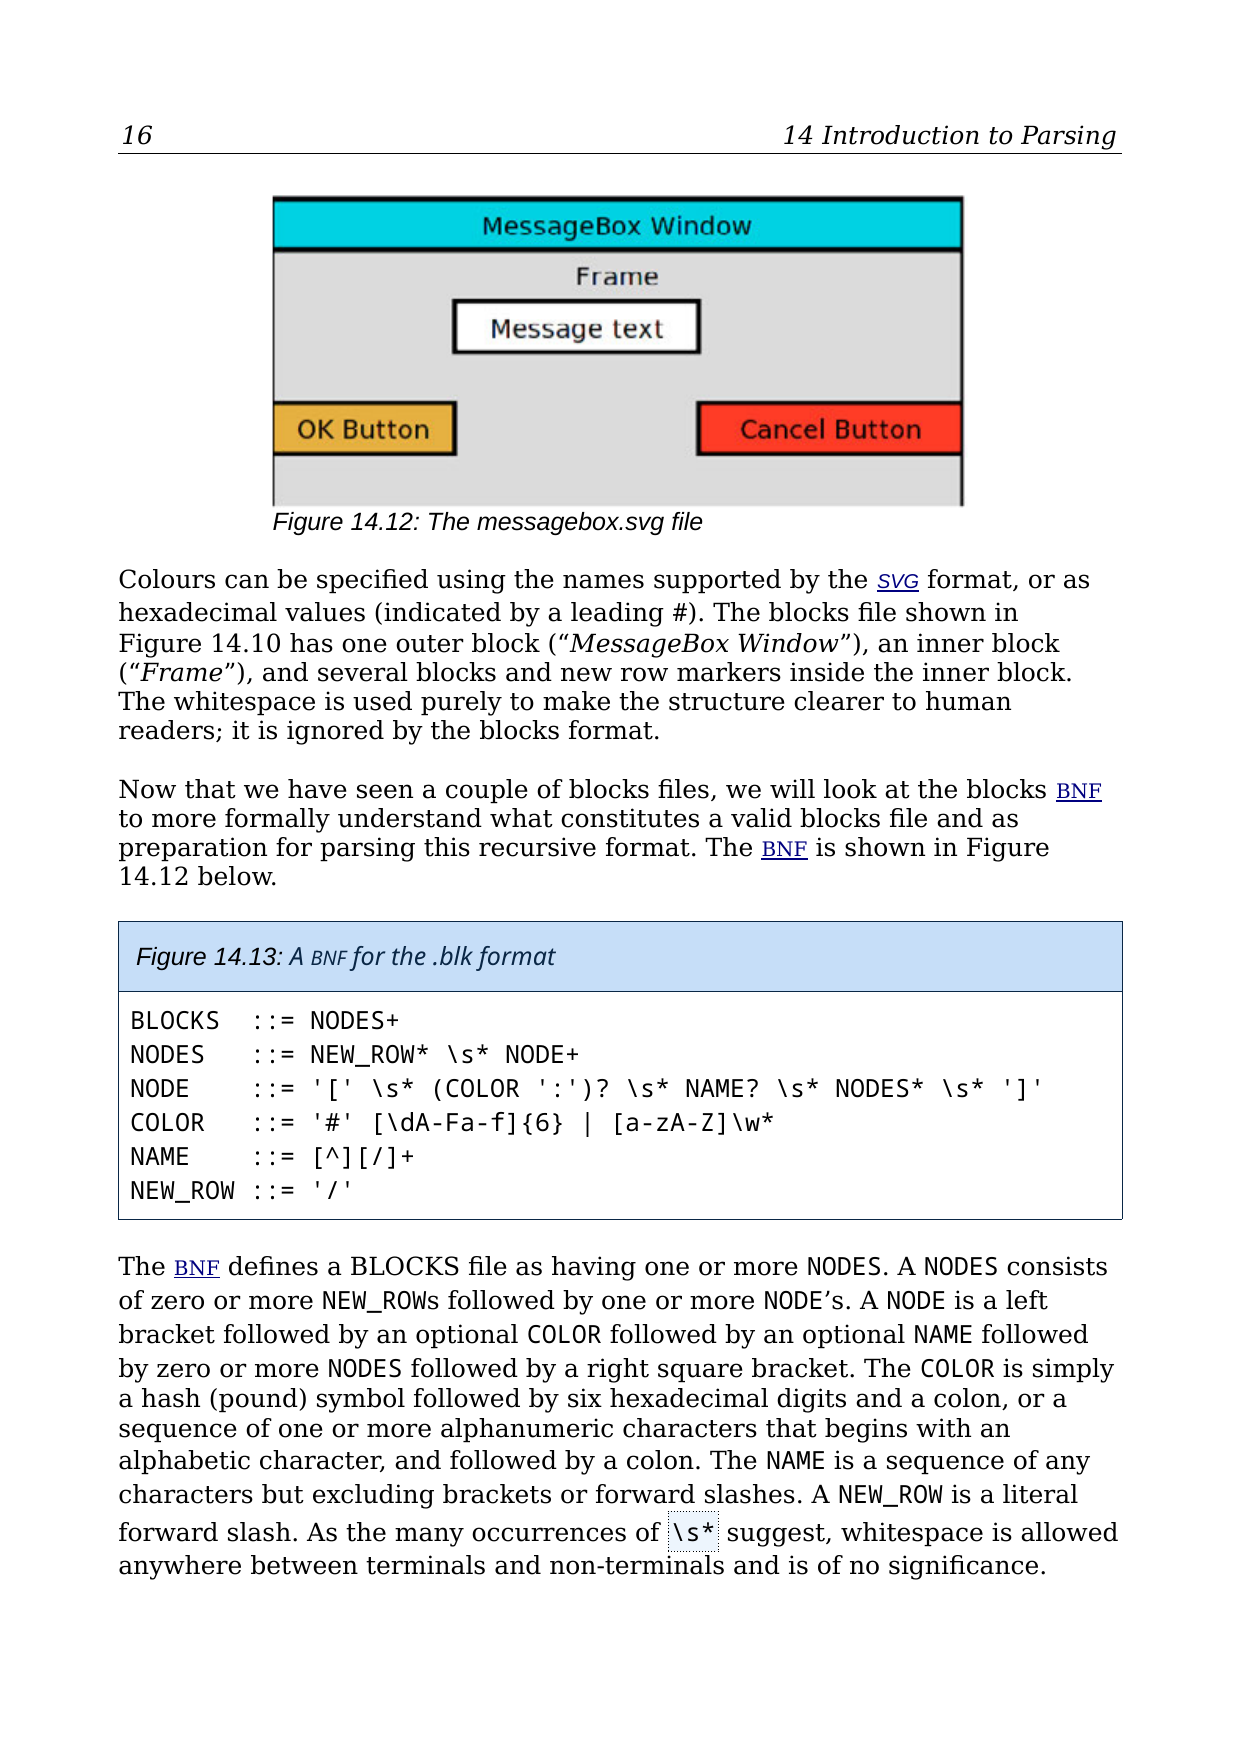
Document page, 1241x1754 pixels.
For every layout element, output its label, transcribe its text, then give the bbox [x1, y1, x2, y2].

table_cell BLOCKS ::= NODES+ NODES ::= NEW_ROW* \s* NODE+ NODE ::= '[' \s* (COLOR ':')? \s* NAME? \s* NODES* \s* ']' COLOR ::= '#' [\dA-Fa-f]{6} | [a-zA-Z]\w* NAME ::= [^][/]+ NEW_ROW ::= '/' [119, 992, 1122, 1219]
picture [272, 195, 968, 508]
text Now that we have seen a couple of blocks files, we will look at the blocks bnf to more formally understand what constitutes a valid blocks file and as preparation for parsing this recursive format. The bnf is shown in Figure 14.12 below. [118, 775, 1122, 892]
text The bnf defines a BLOCKS file as having one or more NODES. A NODES consists of zero or more NEW_ROWs followed by one or more NODE’s. A NODE is a left bracket followed by an optional COLOR followed by an optional NAME followed by zero or more NODES followed by a right square bracket. The COLOR is simply a hash (pound) symbol followed by six hexadecimal digits and a colon, or a sequence of one or more alphanumeric characters that begins with an alphabetic character, and followed by a colon. The NAME is a sequence of any characters but excluding brackets or forward slashes. A NEW_ROW is a literal forward slash. As the many occurrences of \s* suggest, whitespace is allowed anywhere between terminals and non-terminals and is of no significance. [118, 1248, 1122, 1580]
table_header Figure 14.12: A bnf for the .blk format [119, 922, 1122, 991]
text Colours can be specified using the names supported by the svg format, or as hexadecimal values (indicated by a leading #). The blocks file shown in Figure 14.10 has one outer block (“MessageBox Window”), an inner block (“Frame”), and several blocks and new row markers inside the inner block. The whitespace is used purely to make the structure clearer to human readers; it is ignored by the blocks format. [118, 505, 1122, 746]
text Figure 14.11: The messagebox.svg file [272, 508, 968, 536]
